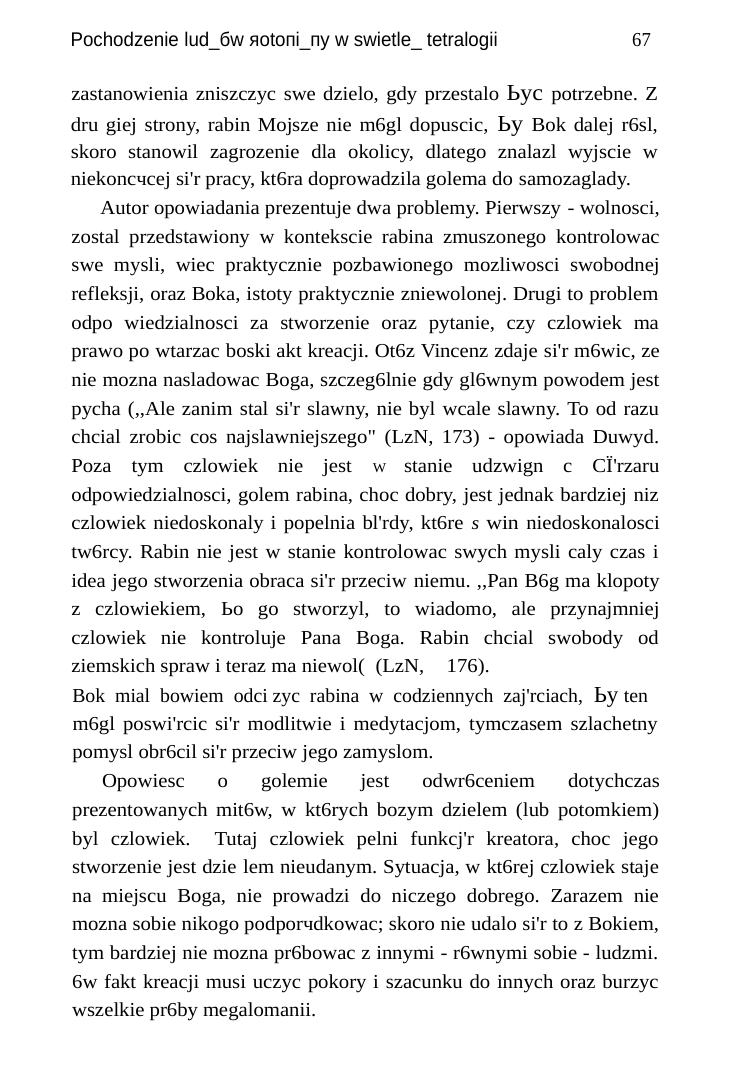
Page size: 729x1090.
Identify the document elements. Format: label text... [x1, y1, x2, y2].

text m6gl poswi'rcic si'r modlitwie і medytacjom, tymczasem szlachetny pomysl obr6cil si'r przeciw jego zamyslom. [72, 712, 658, 763]
text Bok mial bowiem odci zyc rabina w codziennych zaj'rciach, Ьу ten [72, 683, 672, 707]
text zastanowienia zniszczyc swe dzielo, gdy przestalo Ьус potrzebne. Z dru­ giej strony, rabin Mojsze nie m6gl dopuscic, Ьу Bok dalej r6sl, skoro stanowil zagrozenie dla okolicy, dlatego znalazl wyjscie w niekoncчcej si'r pracy, kt6ra doprowadzila golema do samozaglady. [71, 79, 658, 190]
text Opowiesc о golemie jest odwr6ceniem dotychczas prezentowanych mit6w, w kt6rych bozym dzielem (lub potomkiem) byl czlowiek. Tutaj czlowiek pelni funkcj'r kreatora, choc jego stworzenie jest dzie­ lem nieudanym. Sytuacja, w kt6rej czlowiek staje na miejscu Boga, nie prowadzi do niczego dobrego. Zarazem nie mozna sobie nikogo podporчdkowac; skoro nie udalo si'r to z Bokiem, tym bardziej nie mozna pr6bowac z innymi - r6wnymi sobie - ludzmi. 6w fakt kreacji musi uczyc pokory і szacunku do innych oraz burzyc wszelkie pr6by megalomanii. [72, 769, 660, 1021]
text Pochodzenie lud_бw яоtопі_пу w swietle_ tetralogii 67 [70, 28, 672, 51]
text Autor opowiadania prezentuje dwa problemy. Pierwszy - wolnosci, zostal przedstawiony w kontekscie rabina zmuszonego kontrolowac swe mysli, wiec praktycznie pozbawionego mozliwosci swobodnej refleksji, oraz Boka, istoty praktycznie zniewolonej. Drugi to problem odpo­ wiedzialnosci za stworzenie oraz pytanie, czy czlowiek ma prawo po­ wtarzac boski akt kreacji. Ot6z Vincenz zdaje si'r m6wic, ze nie mozna nasladowac Boga, szczeg6lnie gdy gl6wnym powodem jest pycha (,,Ale zanim stal si'r slawny, nie byl wcale slawny. То od razu chcial zrobic cos najslawniejszego" (LzN, 173) - opowiada Duwyd. Poza tym czlowiek nie jest W stanie udzwign c CЇ'rzaru odpowiedzialnosci, golem rabina, choc dobry, jest jednak bardziej niz czlowiek niedoskonaly і popelnia bl'rdy, kt6re s win niedoskonalosci tw6rcy. Rabin nie jest w stanie kontrolowac swych mysli caly czas і idea jego stworzenia obraca si'r przeciw niemu. ,,Pan B6g ma klopoty z czlowiekiem, Ьо go stworzyl, to wiadomo, ale przynajmniej czlowiek nie kontroluje Pana Boga. Rabin chcial swobody od ziemskich spraw і teraz ma niewol( (LzN, 176). [71, 196, 660, 677]
